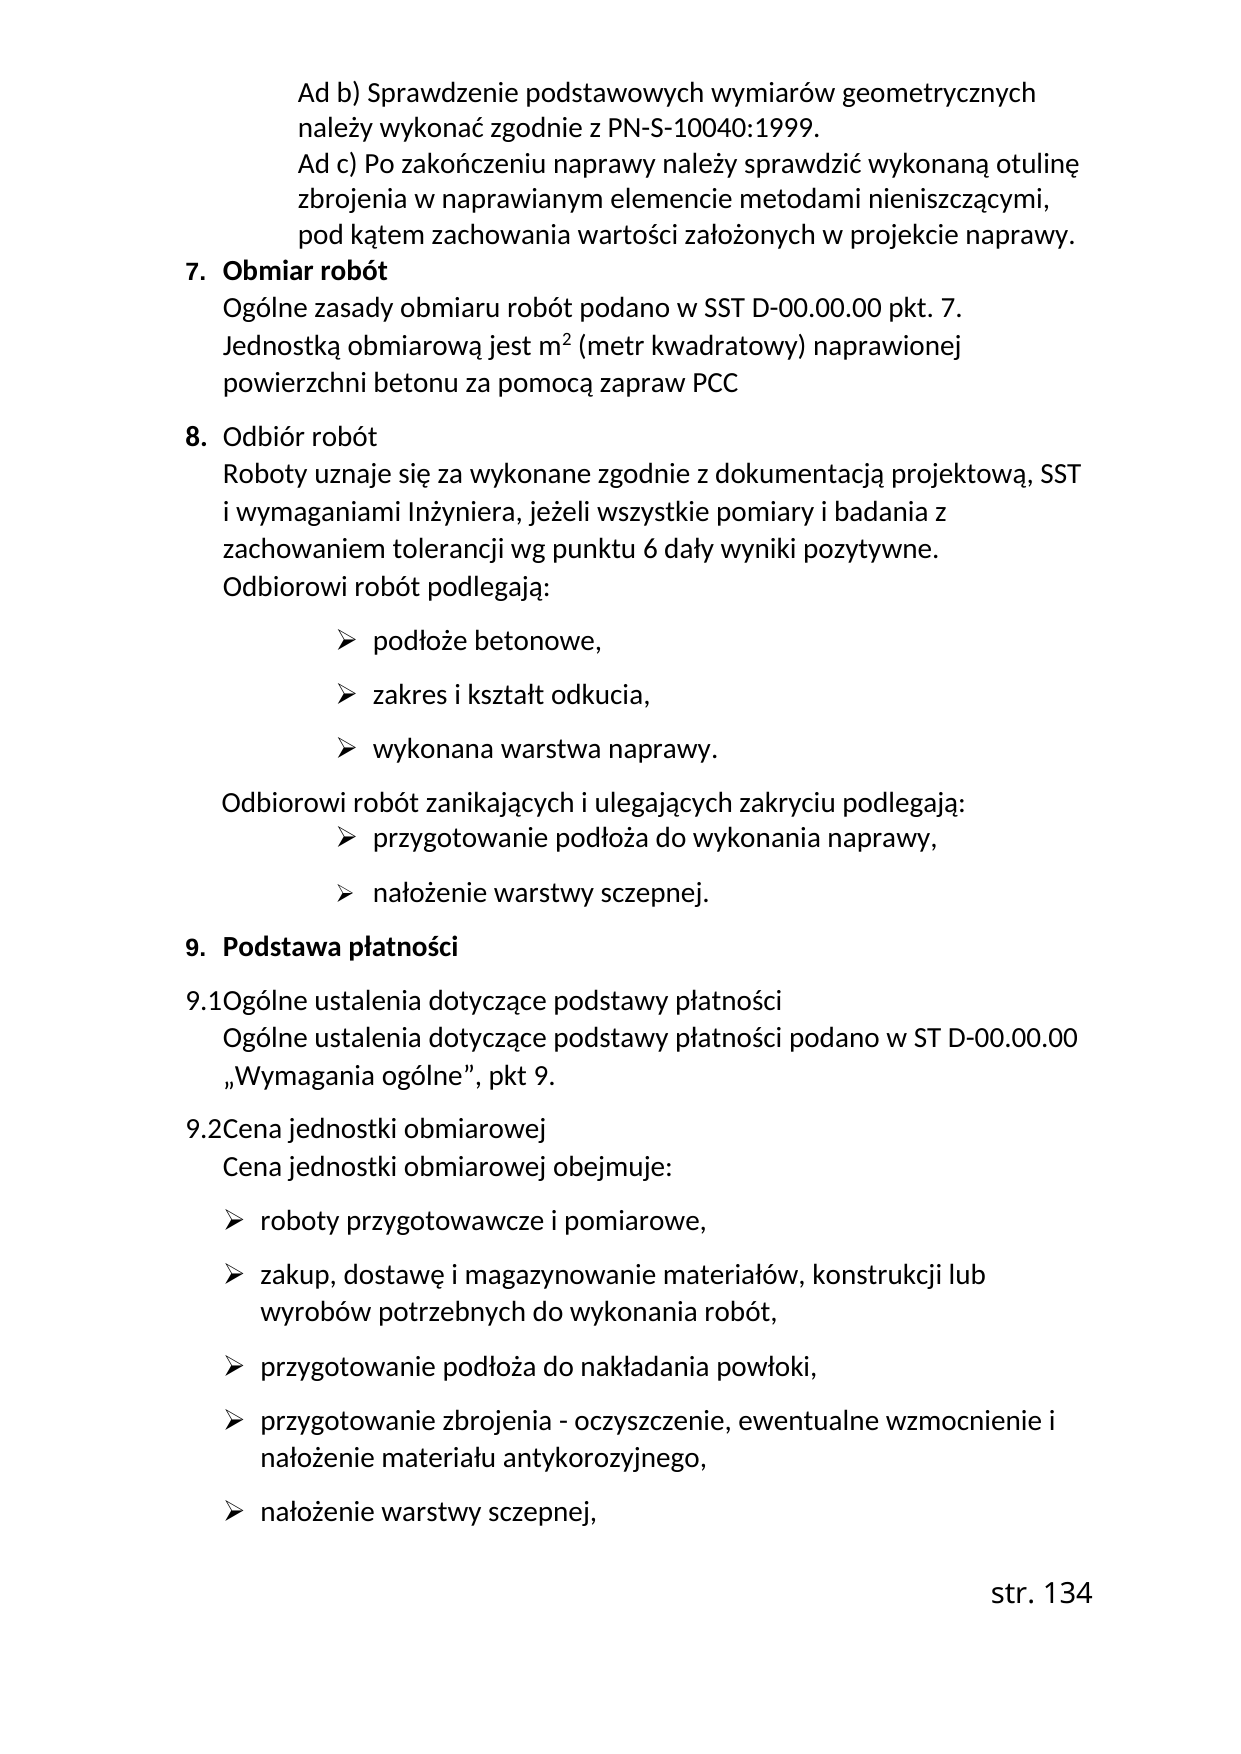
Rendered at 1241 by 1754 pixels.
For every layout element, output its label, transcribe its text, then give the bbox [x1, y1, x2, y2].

list Ogólne ustalenia dotyczące podstawy płatności Ogólne ustalenia dotyczące podstawy płatności podano w ST D-00.00.00 „Wymagania ogólne”, pkt 9. [185, 982, 1093, 1092]
list przygotowanie podłoża do wykonania naprawy, [335, 819, 1093, 855]
list Podstawa płatności [185, 928, 1093, 963]
text Odbiorowi robót zanikających i ulegających zakryciu podlegają: [148, 784, 1093, 819]
list przygotowanie zbrojenia - oczyszczenie, ewentualne wzmocnienie i nałożenie materiału antykorozyjnego, [223, 1402, 1093, 1475]
list podłoże betonowe, [335, 622, 1093, 657]
list Obmiar robót Ogólne zasady obmiaru robót podano w SST D-00.00.00 pkt. 7. Jednostką obmiarową jest m2 (metr kwadratowy) naprawionej powierzchni betonu za pomocą zapraw PCC [185, 252, 1093, 400]
list Odbiór robót Roboty uznaje się za wykonane zgodnie z dokumentacją projektową, SST i wymaganiami Inżyniera, jeżeli wszystkie pomiary i badania z zachowaniem tolerancji wg punktu 6 dały wyniki pozytywne. Odbiorowi robót podlegają: [185, 418, 1093, 603]
list przygotowanie podłoża do nakładania powłoki, [223, 1348, 1093, 1383]
list Ad b) Sprawdzenie podstawowych wymiarów geometrycznych należy wykonać zgodnie z PN-S-10040:1999. [298, 74, 1093, 145]
list zakres i kształt odkucia, [335, 676, 1093, 711]
list wykonana warstwa naprawy. [335, 730, 1093, 766]
list nałożenie warstwy sczepnej. [335, 874, 1093, 909]
list nałożenie warstwy sczepnej, [223, 1493, 1093, 1529]
list Cena jednostki obmiarowej Cena jednostki obmiarowej obejmuje: [185, 1111, 1093, 1184]
list roboty przygotowawcze i pomiarowe, [223, 1202, 1093, 1238]
list Ad c) Po zakończeniu naprawy należy sprawdzić wykonaną otulinę zbrojenia w naprawianym elemencie metodami nieniszczącymi, pod kątem zachowania wartości założonych w projekcie naprawy. [298, 145, 1093, 252]
list zakup, dostawę i magazynowanie materiałów, konstrukcji lub wyrobów potrzebnych do wykonania robót, [223, 1256, 1093, 1329]
